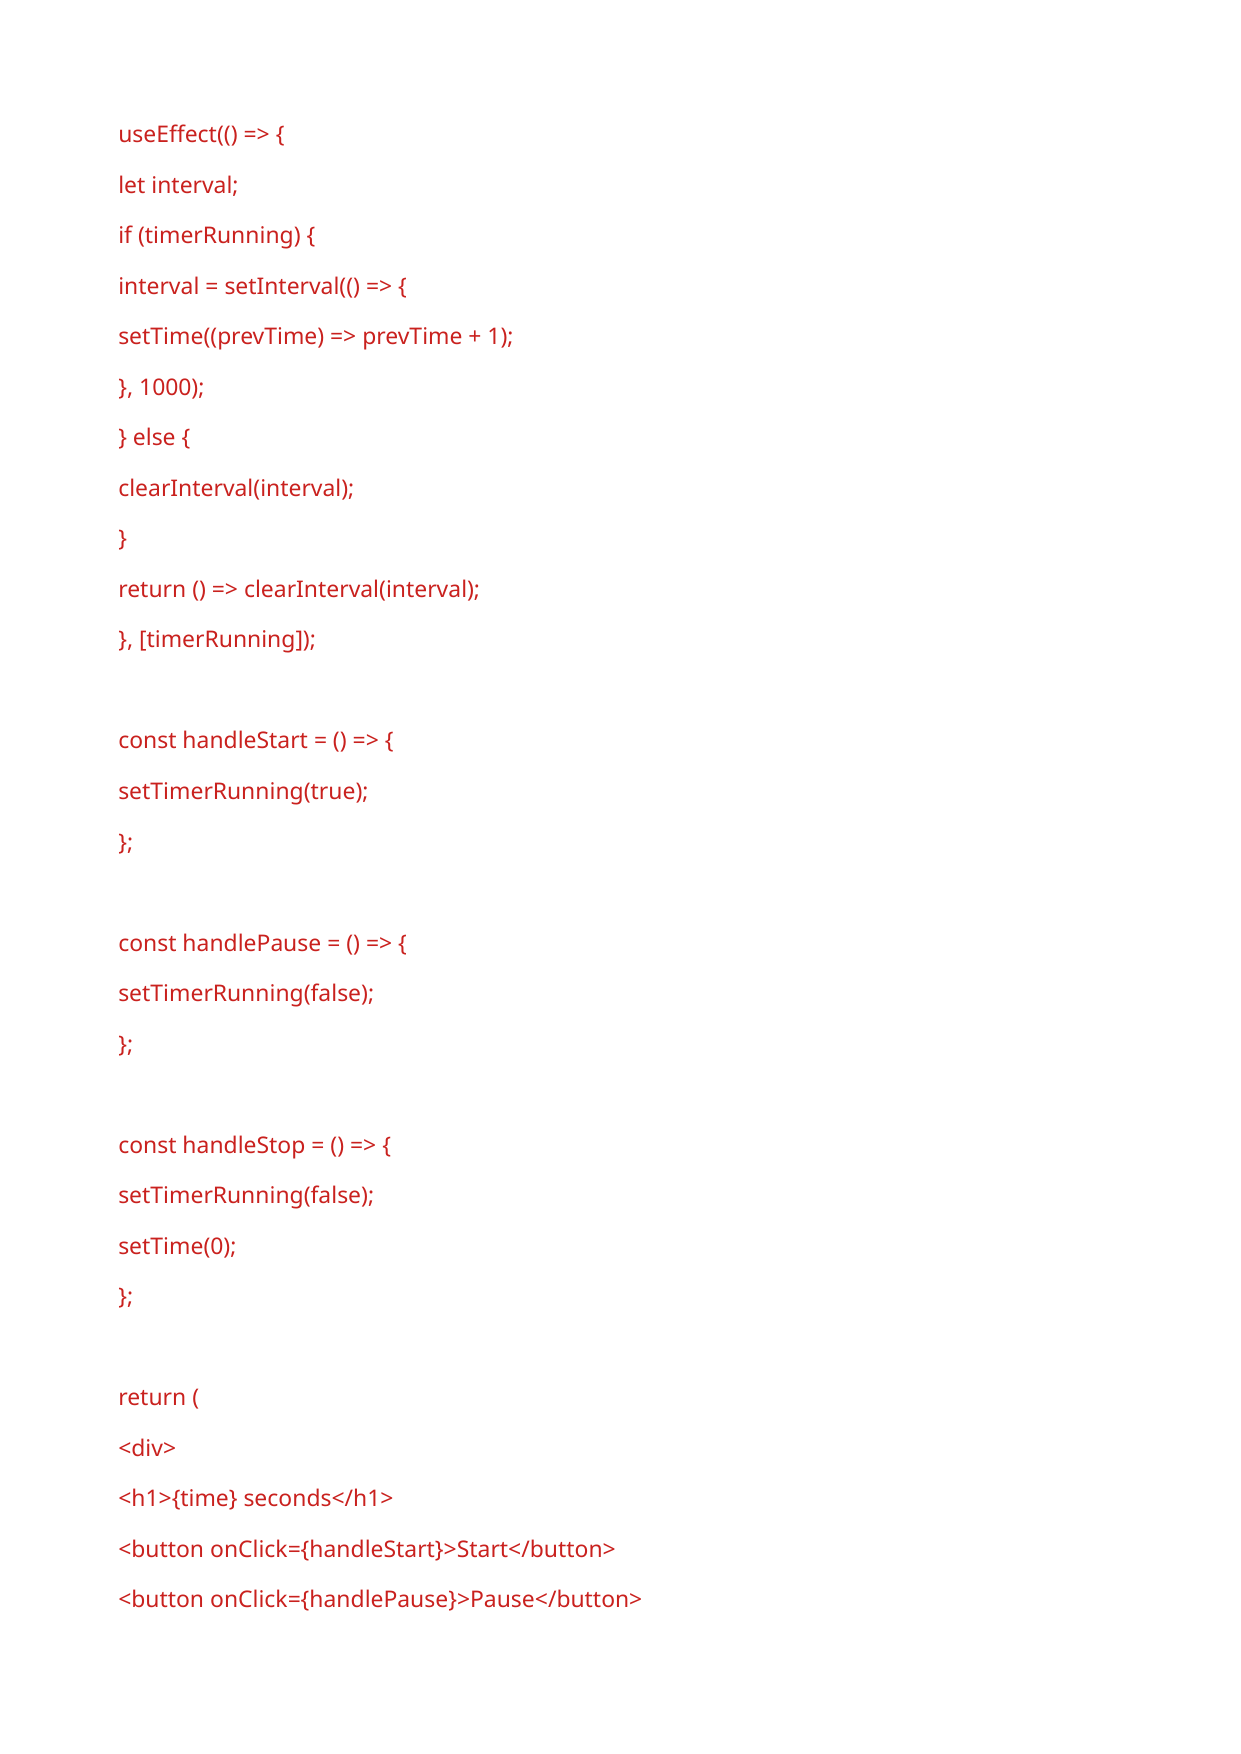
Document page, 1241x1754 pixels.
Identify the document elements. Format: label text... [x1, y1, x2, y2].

text }; [118, 1280, 1122, 1311]
text interval = setInterval(() => { [118, 270, 1122, 301]
text if (timerRunning) { [118, 219, 1122, 250]
text setTime(0); [118, 1229, 1122, 1261]
text return ( [118, 1381, 1122, 1412]
text }, 1000); [118, 371, 1122, 402]
text setTimerRunning(true); [118, 775, 1122, 806]
text const handleStart = () => { [118, 724, 1122, 756]
text clearInterval(interval); [118, 472, 1122, 503]
text setTimerRunning(false); [118, 1179, 1122, 1210]
text } else { [118, 421, 1122, 452]
text <div> [118, 1432, 1122, 1463]
text let interval; [118, 169, 1122, 200]
text const handlePause = () => { [118, 926, 1122, 958]
text <button onClick={handlePause}>Pause</button> [118, 1583, 1122, 1614]
text return () => clearInterval(interval); [118, 573, 1122, 604]
text useEffect(() => { [118, 118, 1122, 149]
text <button onClick={handleStart}>Start</button> [118, 1533, 1122, 1564]
text setTimerRunning(false); [118, 977, 1122, 1008]
text const handleStop = () => { [118, 1128, 1122, 1160]
text }, [timerRunning]); [118, 623, 1122, 654]
text <h1>{time} seconds</h1> [118, 1482, 1122, 1513]
text } [118, 522, 1122, 553]
text setTime((prevTime) => prevTime + 1); [118, 320, 1122, 351]
text }; [118, 825, 1122, 857]
text }; [118, 1027, 1122, 1059]
